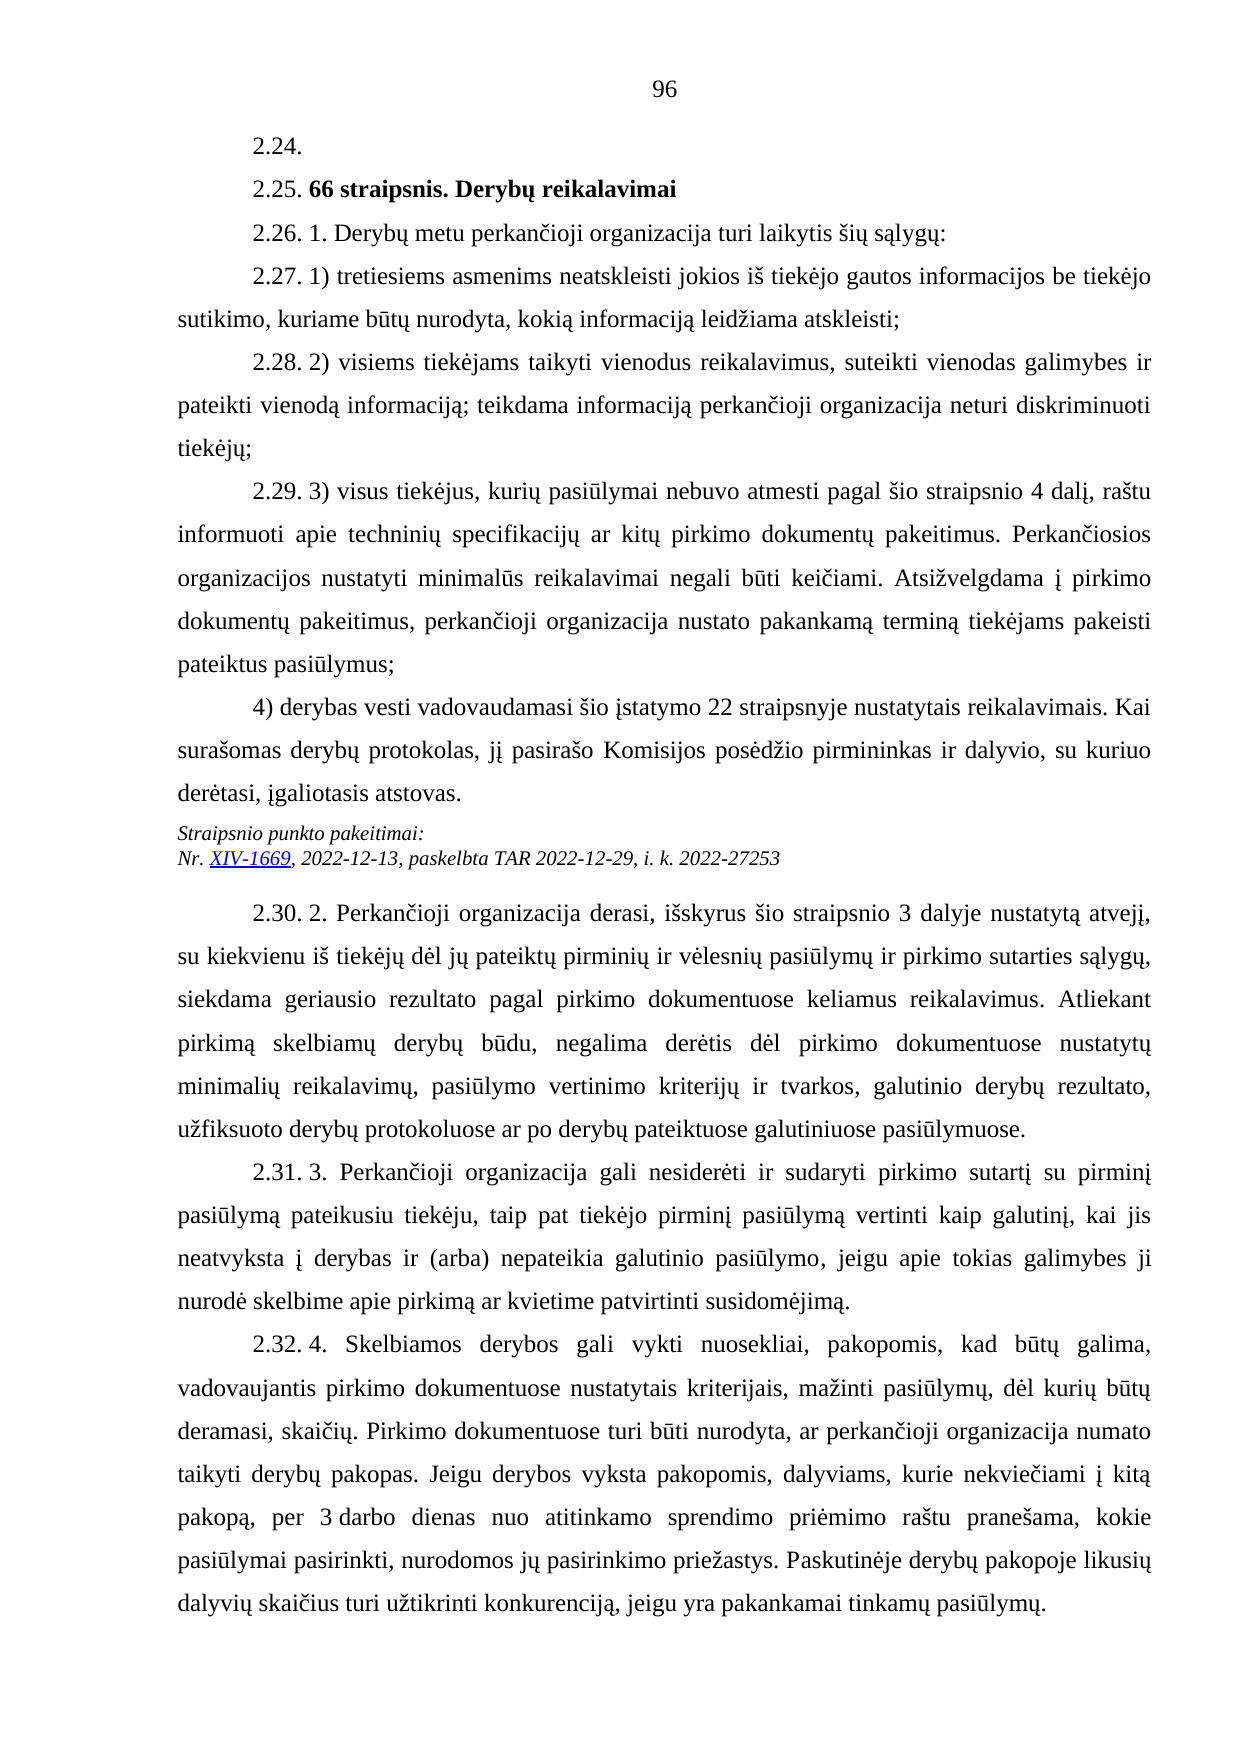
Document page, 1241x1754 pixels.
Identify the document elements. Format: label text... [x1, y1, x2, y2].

subtitle 2. Perkančioji organizacija derasi, išskyrus šio straipsnio 3 dalyje nustatytą atvejį, su kiekvienu iš tiekėjų dėl jų pateiktų pirminių ir vėlesnių pasiūlymų ir pirkimo sutarties sąlygų, siekdama geriausio rezultato pagal pirkimo dokumentuose keliamus reikalavimus. Atliekant pirkimą skelbiamų derybų būdu, negalima derėtis dėl pirkimo dokumentuose nustatytų minimalių reikalavimų, pasiūlymo vertinimo kriterijų ir tvarkos, galutinio derybų rezultato, užfiksuoto derybų protokoluose ar po derybų pateiktuose galutiniuose pasiūlymuose. [177, 898, 1152, 1143]
subtitle 4. Skelbiamos derybos gali vykti nuosekliai, pakopomis, kad būtų galima, vadovaujantis pirkimo dokumentuose nustatytais kriterijais, mažinti pasiūlymų, dėl kurių būtų deramasi, skaičių. Pirkimo dokumentuose turi būti nurodyta, ar perkančioji organizacija numato taikyti derybų pakopas. Jeigu derybos vyksta pakopomis, dalyviams, kurie nekviečiami į kitą pakopą, per 3 darbo dienas nuo atitinkamo sprendimo priėmimo raštu pranešama, kokie pasiūlymai pasirinkti, nurodomos jų pasirinkimo priežastys. Paskutinėje derybų pakopoje likusių dalyvių skaičius turi užtikrinti konkurenciją, jeigu yra pakankamai tinkamų pasiūlymų. [177, 1329, 1152, 1617]
text Nr. XIV-1669, 2022-12-13, paskelbta TAR 2022-12-29, i. k. 2022-27253 [177, 845, 1152, 869]
subtitle 1) tretiesiems asmenims neatskleisti jokios iš tiekėjo gautos informacijos be tiekėjo sutikimo, kuriame būtų nurodyta, kokią informaciją leidžiama atskleisti; [177, 261, 1152, 333]
subtitle 1. Derybų metu perkančioji organizacija turi laikytis šių sąlygų: [177, 218, 1152, 246]
subtitle 66 straipsnis. Derybų reikalavimai [177, 174, 1152, 203]
subtitle 2) visiems tiekėjams taikyti vienodus reikalavimus, suteikti vienodas galimybes ir pateikti vienodą informaciją; teikdama informaciją perkančioji organizacija neturi diskriminuoti tiekėjų; [177, 347, 1152, 462]
text Straipsnio punkto pakeitimai: [177, 821, 1152, 845]
subtitle 3) visus tiekėjus, kurių pasiūlymai nebuvo atmesti pagal šio straipsnio 4 dalį, raštu informuoti apie techninių specifikacijų ar kitų pirkimo dokumentų pakeitimus. Perkančiosios organizacijos nustatyti minimalūs reikalavimai negali būti keičiami. Atsižvelgdama į pirkimo dokumentų pakeitimus, perkančioji organizacija nustato pakankamą terminą tiekėjams pakeisti pateiktus pasiūlymus; [177, 476, 1152, 678]
subtitle 3. Perkančioji organizacija gali nesiderėti ir sudaryti pirkimo sutartį su pirminį pasiūlymą pateikusiu tiekėju, taip pat tiekėjo pirminį pasiūlymą vertinti kaip galutinį, kai jis neatvyksta į derybas ir (arba) nepateikia galutinio pasiūlymo, jeigu apie tokias galimybes ji nurodė skelbime apie pirkimą ar kvietime patvirtinti susidomėjimą. [177, 1157, 1152, 1315]
text 4) derybas vesti vadovaudamasi šio įstatymo 22 straipsnyje nustatytais reikalavimais. Kai surašomas derybų protokolas, jį pasirašo Komisijos posėdžio pirmininkas ir dalyvio, su kuriuo derėtasi, įgaliotasis atstovas. [177, 692, 1152, 807]
